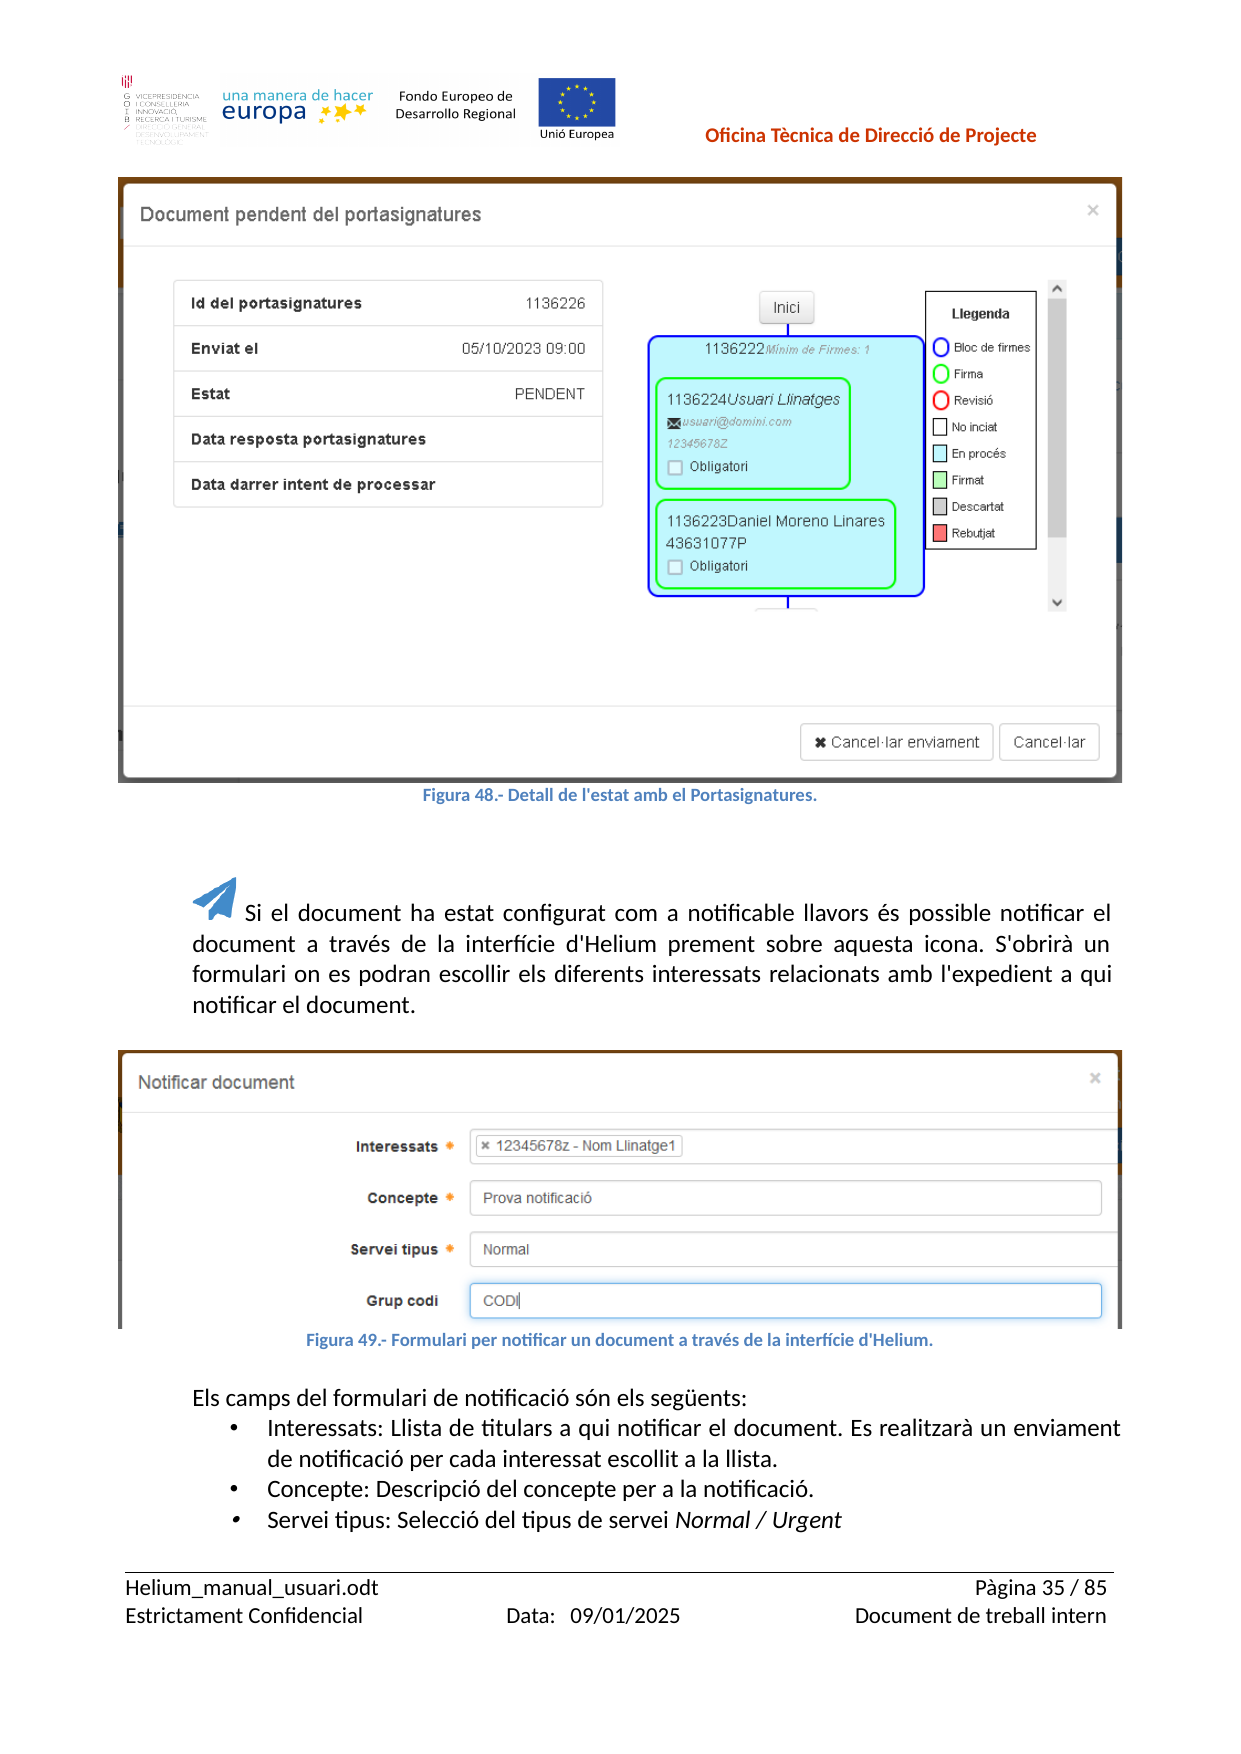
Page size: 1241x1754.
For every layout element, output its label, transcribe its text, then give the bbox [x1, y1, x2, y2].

list Concepte: Descripció del concepte per a la notificació. [229, 1473, 1122, 1504]
text Si el document ha estat configurat com a notificable llavors és possible notificar el document a través de la interfície d'Helium prement sobre aquesta icona. S'obrirà un formulari on es podran escollir els diferents interessats relacionats amb l'expedient a qui notificar el document. [118, 897, 1122, 1019]
text Figura 48.- Detall de l'estat amb el Portasignatures. [118, 783, 1122, 806]
picture [118, 1050, 1123, 1329]
text Els camps del formulari de notificació són els següents: [118, 1382, 1122, 1412]
picture [219, 73, 621, 147]
list Interessats: Llista de titulars a qui notificar el document. Es realitzarà un enviament de notificació per cada interessat escollit a la llista. [229, 1412, 1122, 1473]
picture [118, 177, 1123, 783]
picture [118, 73, 213, 147]
text Figura 49.- Formulari per notificar un document a través de la interfície d'Helium. [118, 1329, 1122, 1351]
picture [191, 872, 237, 920]
list Servei tipus: Selecció del tipus de servei Normal / Urgent [229, 1504, 1122, 1534]
